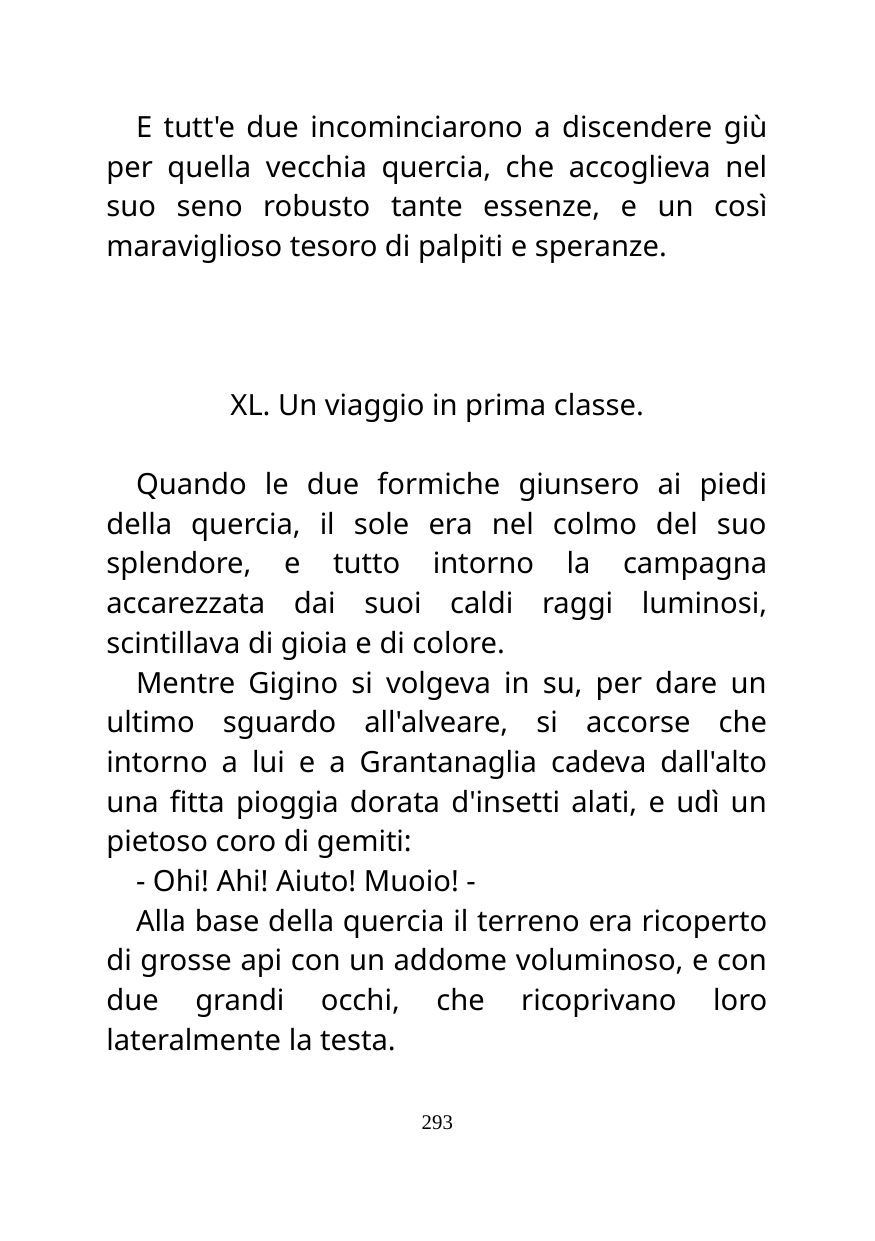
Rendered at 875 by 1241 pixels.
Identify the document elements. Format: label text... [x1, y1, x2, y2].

text Mentre Gigino si volgeva in su, per dare un ultimo sguardo all'alveare, si accorse che intorno a lui e a Grantanaglia cadeva dall'alto una fitta pioggia dorata d'insetti alati, e udì un pietoso coro di gemiti: [106, 662, 768, 860]
text Alla base della quercia il terreno era ricoperto di grosse api con un addome voluminoso, e con due grandi occhi, che ricoprivano loro lateralmente la testa. [106, 900, 768, 1059]
text XL. Un viaggio in prima classe. [106, 384, 768, 424]
text E tutt'e due incominciarono a discendere giù per quella vecchia quercia, che accoglieva nel suo seno robusto tante essenze, e un così maraviglioso tesoro di palpiti e speranze. [106, 106, 768, 265]
text Quando le due formiche giunsero ai piedi della quercia, il sole era nel colmo del suo splendore, e tutto intorno la campagna accarezzata dai suoi caldi raggi luminosi, scintillava di gioia e di colore. [106, 463, 768, 662]
text - Ohi! Ahi! Aiuto! Muoio! - [106, 860, 768, 900]
